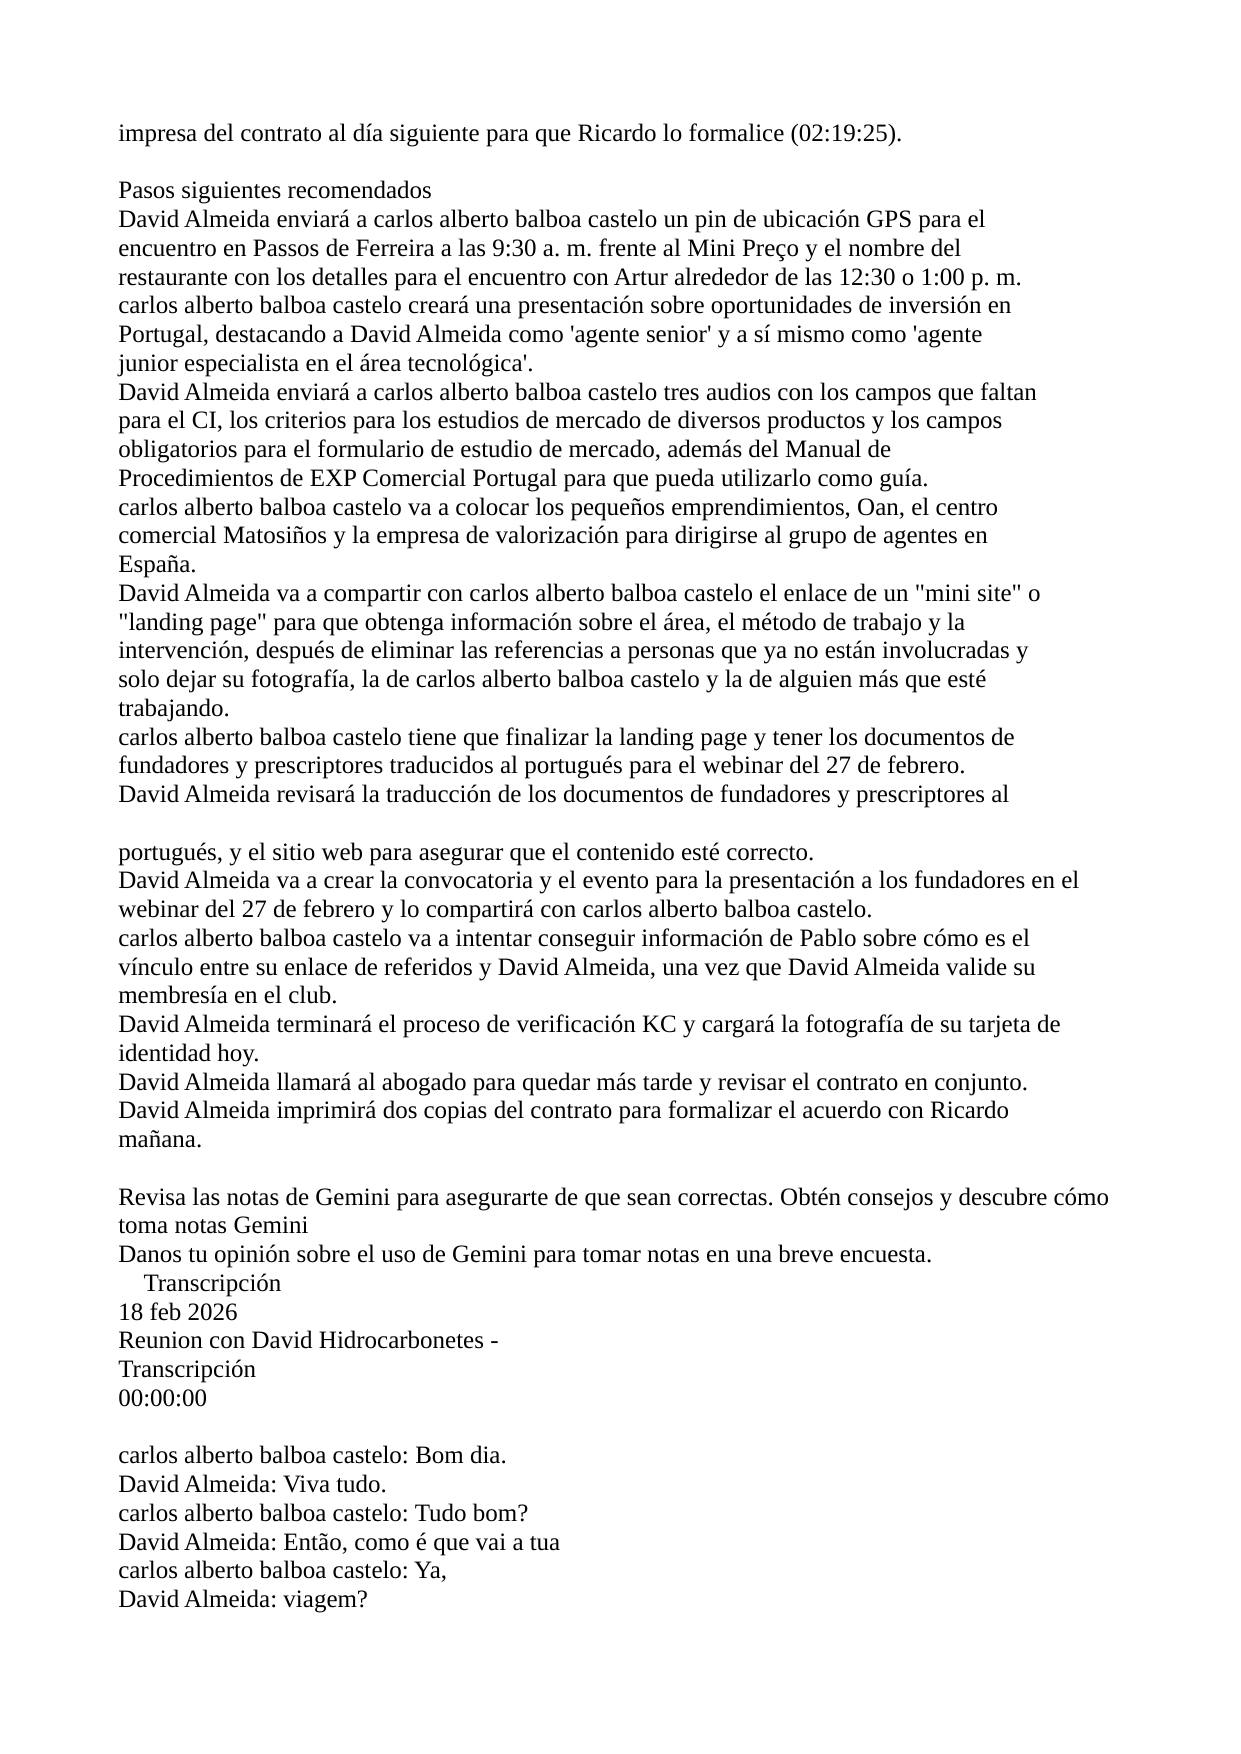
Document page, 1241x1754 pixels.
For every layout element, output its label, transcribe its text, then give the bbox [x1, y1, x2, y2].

table_header impresa del contrato al día siguiente para que Ricardo lo formalice (02:19:25). Pasos siguientes recomendados David Almeida enviará a carlos alberto balboa castelo un pin de ubicación GPS para el encuentro en Passos de Ferreira a las 9:30 a. m. frente al Mini Preço y el nombre del restaurante con los detalles para el encuentro con Artur alrededor de las 12:30 o 1:00 p. m. carlos alberto balboa castelo creará una presentación sobre oportunidades de inversión en Portugal, destacando a David Almeida como 'agente senior' y a sí mismo como 'agente junior especialista en el área tecnológica'. David Almeida enviará a carlos alberto balboa castelo tres audios con los campos que faltan para el CI, los criterios para los estudios de mercado de diversos productos y los campos obligatorios para el formulario de estudio de mercado, además del Manual de Procedimientos de EXP Comercial Portugal para que pueda utilizarlo como guía. carlos alberto balboa castelo va a colocar los pequeños emprendimientos, Oan, el centro comercial Matosiños y la empresa de valorización para dirigirse al grupo de agentes en España. David Almeida va a compartir con carlos alberto balboa castelo el enlace de un "mini site" o "landing page" para que obtenga información sobre el área, el método de trabajo y la intervención, después de eliminar las referencias a personas que ya no están involucradas y solo dejar su fotografía, la de carlos alberto balboa castelo y la de alguien más que esté trabajando. carlos alberto balboa castelo tiene que finalizar la landing page y tener los documentos de fundadores y prescriptores traducidos al portugués para el webinar del 27 de febrero. David Almeida revisará la traducción de los documentos de fundadores y prescriptores al portugués, y el sitio web para asegurar que el contenido esté correcto. David Almeida va a crear la convocatoria y el evento para la presentación a los fundadores en el webinar del 27 de febrero y lo compartirá con carlos alberto balboa castelo. carlos alberto balboa castelo va a intentar conseguir información de Pablo sobre cómo es el vínculo entre su enlace de referidos y David Almeida, una vez que David Almeida valide su membresía en el club. David Almeida terminará el proceso de verificación KC y cargará la fotografía de su tarjeta de identidad hoy. David Almeida llamará al abogado para quedar más tarde y revisar el contrato en conjunto. David Almeida imprimirá dos copias del contrato para formalizar el acuerdo con Ricardo mañana. Revisa las notas de Gemini para asegurarte de que sean correctas. Obtén consejos y descubre cómo toma notas Gemini Danos tu opinión sobre el uso de Gemini para tomar notas en una breve encuesta. 📖 Transcripción 18 feb 2026 Reunion con David Hidrocarbonetes - Transcripción 00:00:00 carlos alberto balboa castelo: Bom dia. David Almeida: Viva tudo. carlos alberto balboa castelo: Tudo bom? David Almeida: Então, como é que vai a tua carlos alberto balboa castelo: Ya, David Almeida: viagem? [118, 118, 1122, 1613]
